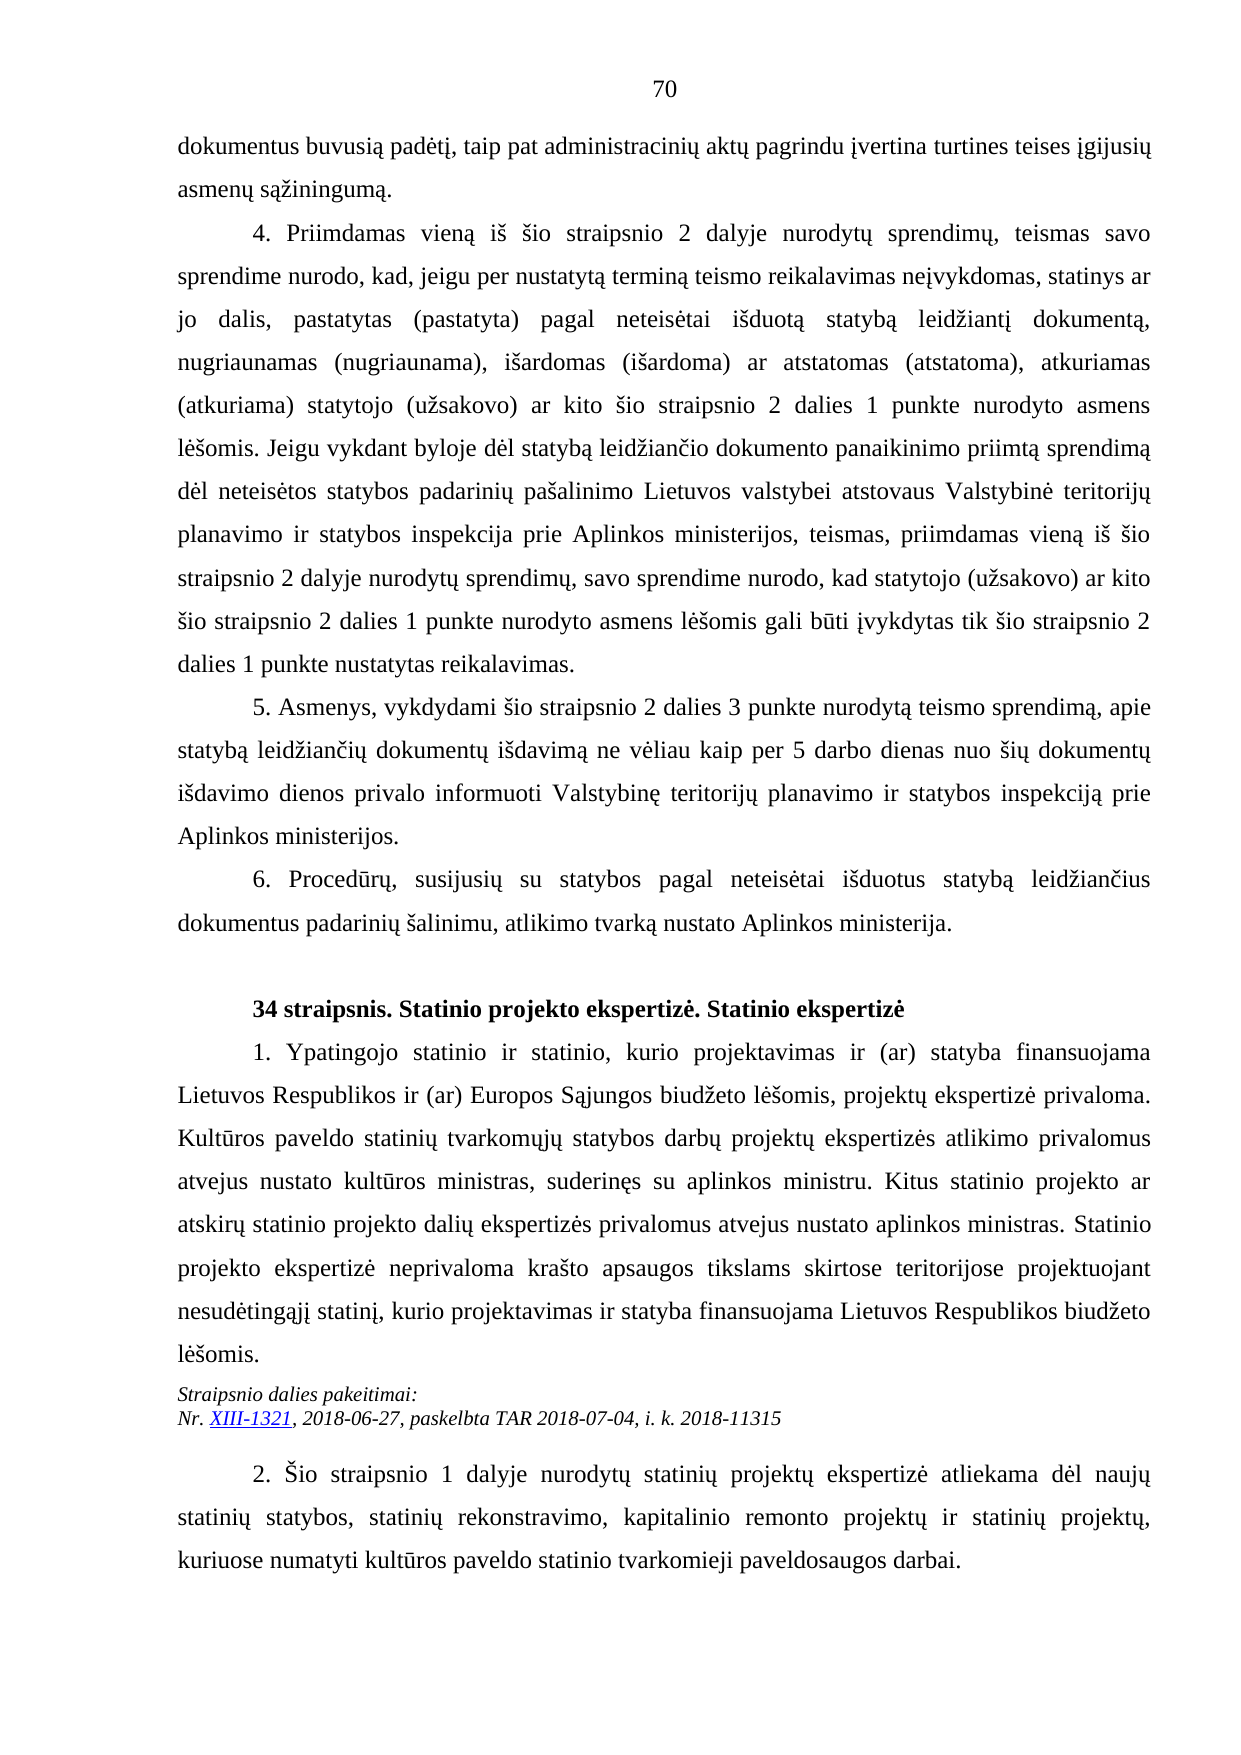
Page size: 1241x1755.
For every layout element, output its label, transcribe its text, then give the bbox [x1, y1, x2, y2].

text 6. Procedūrų, susijusių su statybos pagal neteisėtai išduotus statybą leidžiančius dokumentus padarinių šalinimu, atlikimo tvarką nustato Aplinkos ministerija. [177, 864, 1152, 936]
text 34 straipsnis. Statinio projekto ekspertizė. Statinio ekspertizė [177, 994, 1152, 1023]
text 2. Šio straipsnio 1 dalyje nurodytų statinių projektų ekspertizė atliekama dėl naujų statinių statybos, statinių rekonstravimo, kapitalinio remonto projektų ir statinių projektų, kuriuose numatyti kultūros paveldo statinio tvarkomieji paveldosaugos darbai. [177, 1459, 1152, 1574]
text dokumentus buvusią padėtį, taip pat administracinių aktų pagrindu įvertina turtines teises įgijusių asmenų sąžiningumą. [177, 131, 1152, 203]
text Nr. XIII-1321, 2018-06-27, paskelbta TAR 2018-07-04, i. k. 2018-11315 [177, 1406, 1152, 1430]
text 1. Ypatingojo statinio ir statinio, kurio projektavimas ir (ar) statyba finansuojama Lietuvos Respublikos ir (ar) Europos Sąjungos biudžeto lėšomis, projektų ekspertizė privaloma. Kultūros paveldo statinių tvarkomųjų statybos darbų projektų ekspertizės atlikimo privalomus atvejus nustato kultūros ministras, suderinęs su aplinkos ministru. Kitus statinio projekto ar atskirų statinio projekto dalių ekspertizės privalomus atvejus nustato aplinkos ministras. Statinio projekto ekspertizė neprivaloma krašto apsaugos tikslams skirtose teritorijose projektuojant nesudėtingąjį statinį, kurio projektavimas ir statyba finansuojama Lietuvos Respublikos biudžeto lėšomis. [177, 1037, 1152, 1368]
text 5. Asmenys, vykdydami šio straipsnio 2 dalies 3 punkte nurodytą teismo sprendimą, apie statybą leidžiančių dokumentų išdavimą ne vėliau kaip per 5 darbo dienas nuo šių dokumentų išdavimo dienos privalo informuoti Valstybinę teritorijų planavimo ir statybos inspekciją prie Aplinkos ministerijos. [177, 692, 1152, 850]
text Straipsnio dalies pakeitimai: [177, 1382, 1152, 1406]
text 4. Priimdamas vieną iš šio straipsnio 2 dalyje nurodytų sprendimų, teismas savo sprendime nurodo, kad, jeigu per nustatytą terminą teismo reikalavimas neįvykdomas, statinys ar jo dalis, pastatytas (pastatyta) pagal neteisėtai išduotą statybą leidžiantį dokumentą, nugriaunamas (nugriaunama), išardomas (išardoma) ar atstatomas (atstatoma), atkuriamas (atkuriama) statytojo (užsakovo) ar kito šio straipsnio 2 dalies 1 punkte nurodyto asmens lėšomis. Jeigu vykdant byloje dėl statybą leidžiančio dokumento panaikinimo priimtą sprendimą dėl neteisėtos statybos padarinių pašalinimo Lietuvos valstybei atstovaus Valstybinė teritorijų planavimo ir statybos inspekcija prie Aplinkos ministerijos, teismas, priimdamas vieną iš šio straipsnio 2 dalyje nurodytų sprendimų, savo sprendime nurodo, kad statytojo (užsakovo) ar kito šio straipsnio 2 dalies 1 punkte nurodyto asmens lėšomis gali būti įvykdytas tik šio straipsnio 2 dalies 1 punkte nustatytas reikalavimas. [177, 218, 1152, 678]
